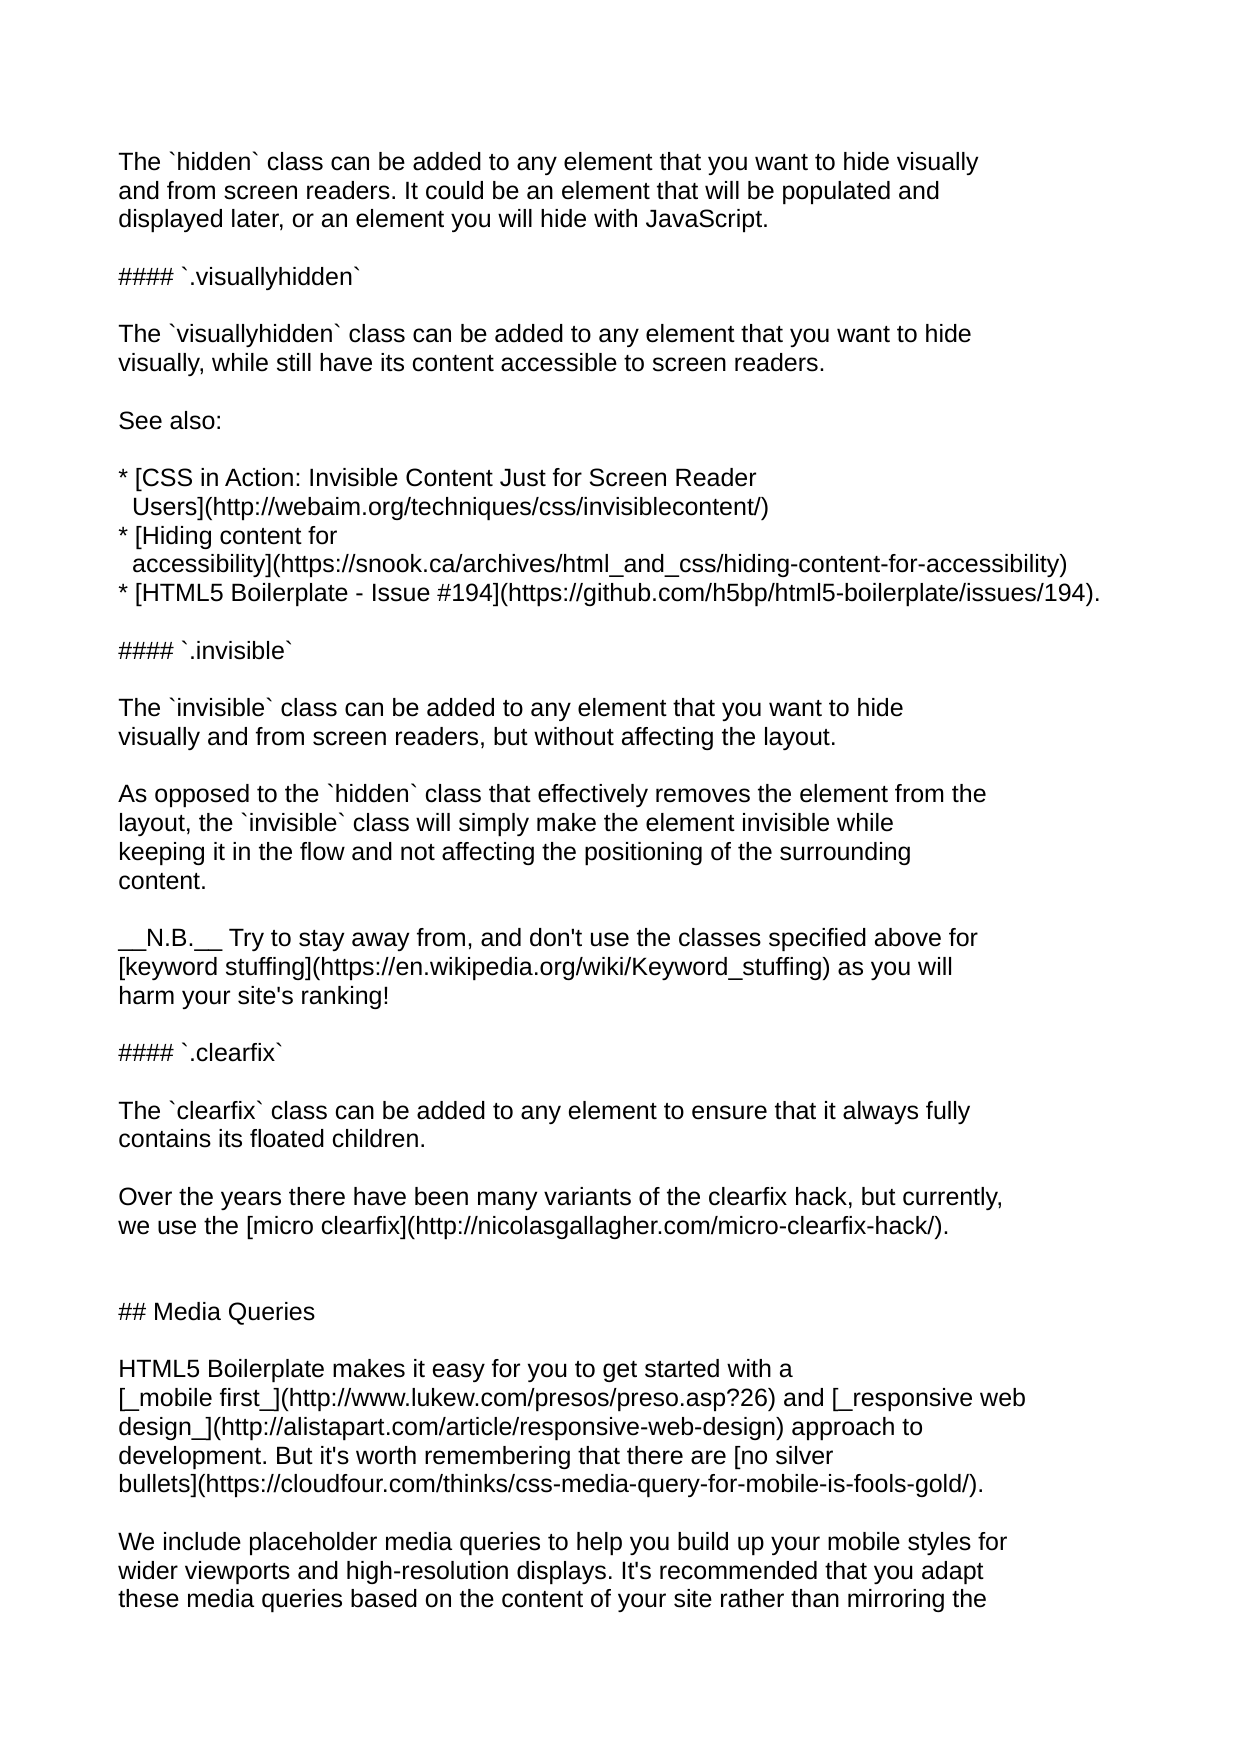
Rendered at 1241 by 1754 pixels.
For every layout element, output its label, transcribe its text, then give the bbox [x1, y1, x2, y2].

text The `hidden` class can be added to any element that you want to hide visually and from screen readers. It could be an element that will be populated and displayed later, or an element you will hide with JavaScript. #### `.visuallyhidden` The `visuallyhidden` class can be added to any element that you want to hide visually, while still have its content accessible to screen readers. See also: * [CSS in Action: Invisible Content Just for Screen Reader Users](http://webaim.org/techniques/css/invisiblecontent/) * [Hiding content for accessibility](https://snook.ca/archives/html_and_css/hiding-content-for-accessibility) * [HTML5 Boilerplate - Issue #194](https://github.com/h5bp/html5-boilerplate/issues/194). #### `.invisible` The `invisible` class can be added to any element that you want to hide visually and from screen readers, but without affecting the layout. As opposed to the `hidden` class that effectively removes the element from the layout, the `invisible` class will simply make the element invisible while keeping it in the flow and not affecting the positioning of the surrounding content. __N.B.__ Try to stay away from, and don't use the classes specified above for [keyword stuffing](https://en.wikipedia.org/wiki/Keyword_stuffing) as you will harm your site's ranking! #### `.clearfix` The `clearfix` class can be added to any element to ensure that it always fully contains its floated children. Over the years there have been many variants of the clearfix hack, but currently, we use the [micro clearfix](http://nicolasgallagher.com/micro-clearfix-hack/). ## Media Queries HTML5 Boilerplate makes it easy for you to get started with a [_mobile first_](http://www.lukew.com/presos/preso.asp?26) and [_responsive web design_](http://alistapart.com/article/responsive-web-design) approach to development. But it's worth remembering that there are [no silver bullets](https://cloudfour.com/thinks/css-media-query-for-mobile-is-fools-gold/). We include placeholder media queries to help you build up your mobile styles for wider viewports and high-resolution displays. It's recommended that you adapt these media queries based on the content of your site rather than mirroring the [118, 118, 1122, 1613]
